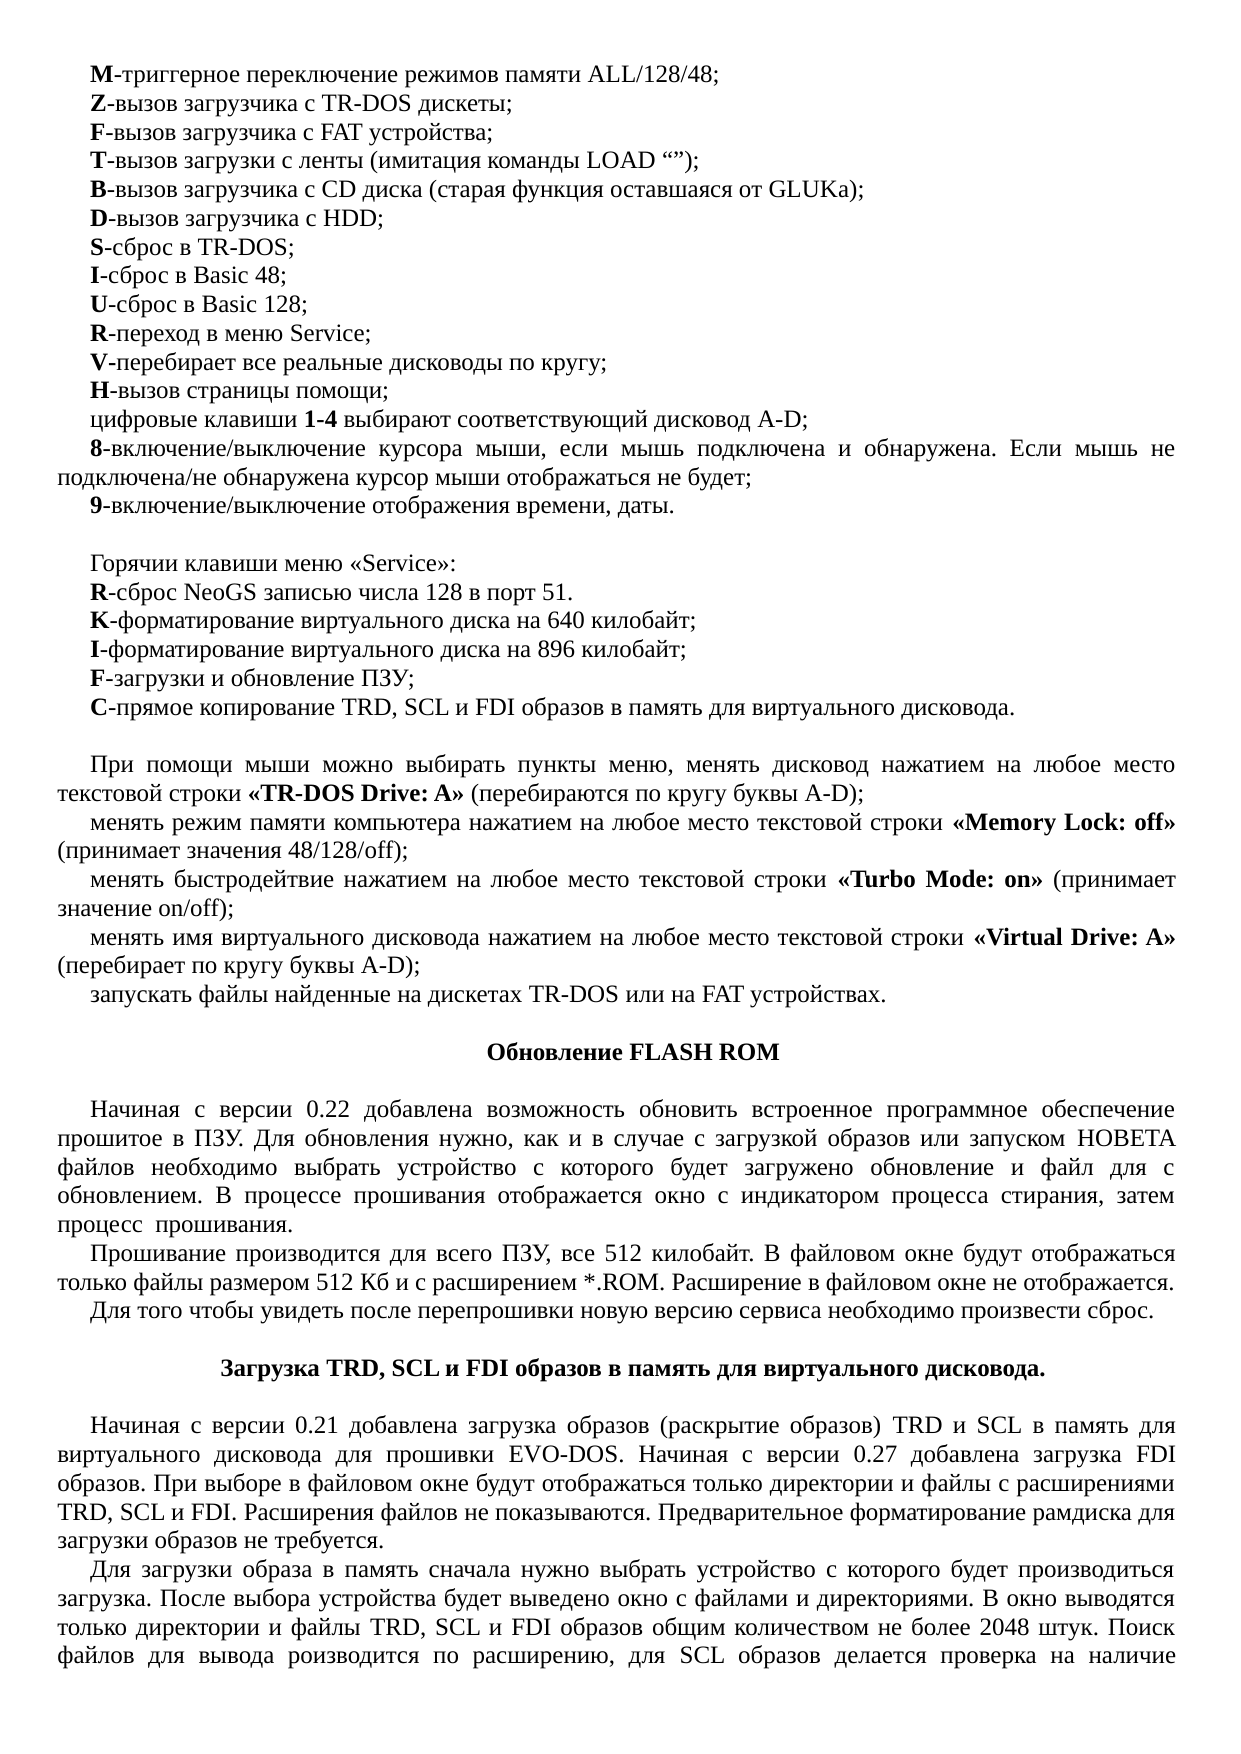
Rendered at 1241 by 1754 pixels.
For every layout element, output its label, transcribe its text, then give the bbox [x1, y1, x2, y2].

text запускать файлы найденные на дискетах TR-DOS или на FAT устройствах. [57, 979, 1176, 1008]
text F-загрузки и обновление ПЗУ; [57, 663, 1176, 692]
text Горячии клавиши меню «Service»: [57, 548, 1176, 577]
text I-сброс в Basic 48; [57, 261, 1176, 289]
text F-вызов загрузчика с FAT устройства; [57, 117, 1176, 146]
text T-вызов загрузки с ленты (имитация команды LOAD “”); [57, 146, 1176, 174]
text Обновление FLASH ROM [57, 1037, 1176, 1066]
text R-переход в меню Service; [57, 318, 1176, 347]
text S-сброс в TR-DOS; [57, 232, 1176, 261]
text С-прямое копирование TRD, SCL и FDI образов в память для виртуального дисковода. [57, 692, 1176, 721]
text При помощи мыши можно выбирать пункты меню, менять дисковод нажатием на любое место текстовой строки «TR-DOS Drive: A» (перебираются по кругу буквы A-D); [57, 749, 1176, 807]
text I-форматирование виртуального диска на 896 килобайт; [57, 634, 1176, 663]
text Z-вызов загрузчика с TR-DOS дискеты; [57, 88, 1176, 117]
text Прошивание производится для всего ПЗУ, все 512 килобайт. В файловом окне будут отображаться только файлы размером 512 Кб и с расширением *.ROM. Расширение в файловом окне не отображается. [57, 1238, 1176, 1296]
text K-форматирование виртуального диска на 640 килобайт; [57, 606, 1176, 634]
text Загрузка TRD, SCL и FDI образов в память для виртуального дисковода. [57, 1353, 1176, 1382]
text U-сброс в Basic 128; [57, 289, 1176, 318]
text Для того чтобы увидеть после перепрошивки новую версию сервиса необходимо произвести сброс. [57, 1296, 1176, 1324]
text Для загрузки образа в память сначала нужно выбрать устройство с которого будет производиться загрузка. После выбора устройства будет выведено окно с файлами и директориями. В окно выводятся только директории и файлы TRD, SCL и FDI образов общим количеством не более 2048 штук. Поиск файлов для вывода роизводится по расширению, для SCL образов делается проверка на наличие [57, 1554, 1176, 1669]
text R-сброс NeoGS записью числа 128 в порт 51. [57, 577, 1176, 606]
text D-вызов загрузчика с HDD; [57, 203, 1176, 232]
text M-триггерное переключение режимов памяти ALL/128/48; [57, 59, 1176, 88]
text V-перебирает все реальные дисководы по кругу; [57, 347, 1176, 376]
text H-вызов страницы помощи; [57, 376, 1176, 404]
text Начиная с версии 0.22 добавлена возможность обновить встроенное программное обеспечение прошитое в ПЗУ. Для обновления нужно, как и в случае с загрузкой образов или запуском HOBETA файлов необходимо выбрать устройство с которого будет загружено обновление и файл для с обновлением. В процессе прошивания отображается окно с индикатором процесса стирания, затем процесс прошивания. [57, 1094, 1176, 1238]
text менять быстродейтвие нажатием на любое место текстовой строки «Turbo Mode: on» (принимает значение on/off); [57, 864, 1176, 922]
text менять имя виртуального дисковода нажатием на любое место текстовой строки «Virtual Drive: A» (перебирает по кругу буквы A-D); [57, 922, 1176, 979]
text B-вызов загрузчика с CD диска (старая функция оставшаяся от GLUKа); [57, 174, 1176, 203]
text Начиная с версии 0.21 добавлена загрузка образов (раскрытие образов) TRD и SCL в память для виртуального дисковода для прошивки EVO-DOS. Начиная с версии 0.27 добавлена загрузка FDI образов. При выборе в файловом окне будут отображаться только директории и файлы с расширениями TRD, SCL и FDI. Расширения файлов не показываются. Предварительное форматирование рамдиска для загрузки образов не требуется. [57, 1411, 1176, 1554]
text цифровые клавиши 1-4 выбирают соответствующий дисковод A-D; [57, 404, 1176, 433]
text менять режим памяти компьютера нажатием на любое место текстовой строки «Memory Lock: off» (принимает значения 48/128/off); [57, 807, 1176, 864]
text 8-включение/выключение курсора мыши, если мышь подключена и обнаружена. Если мышь не подключена/не обнаружена курсор мыши отображаться не будет; [57, 433, 1176, 491]
text 9-включение/выключение отображения времени, даты. [57, 491, 1176, 519]
